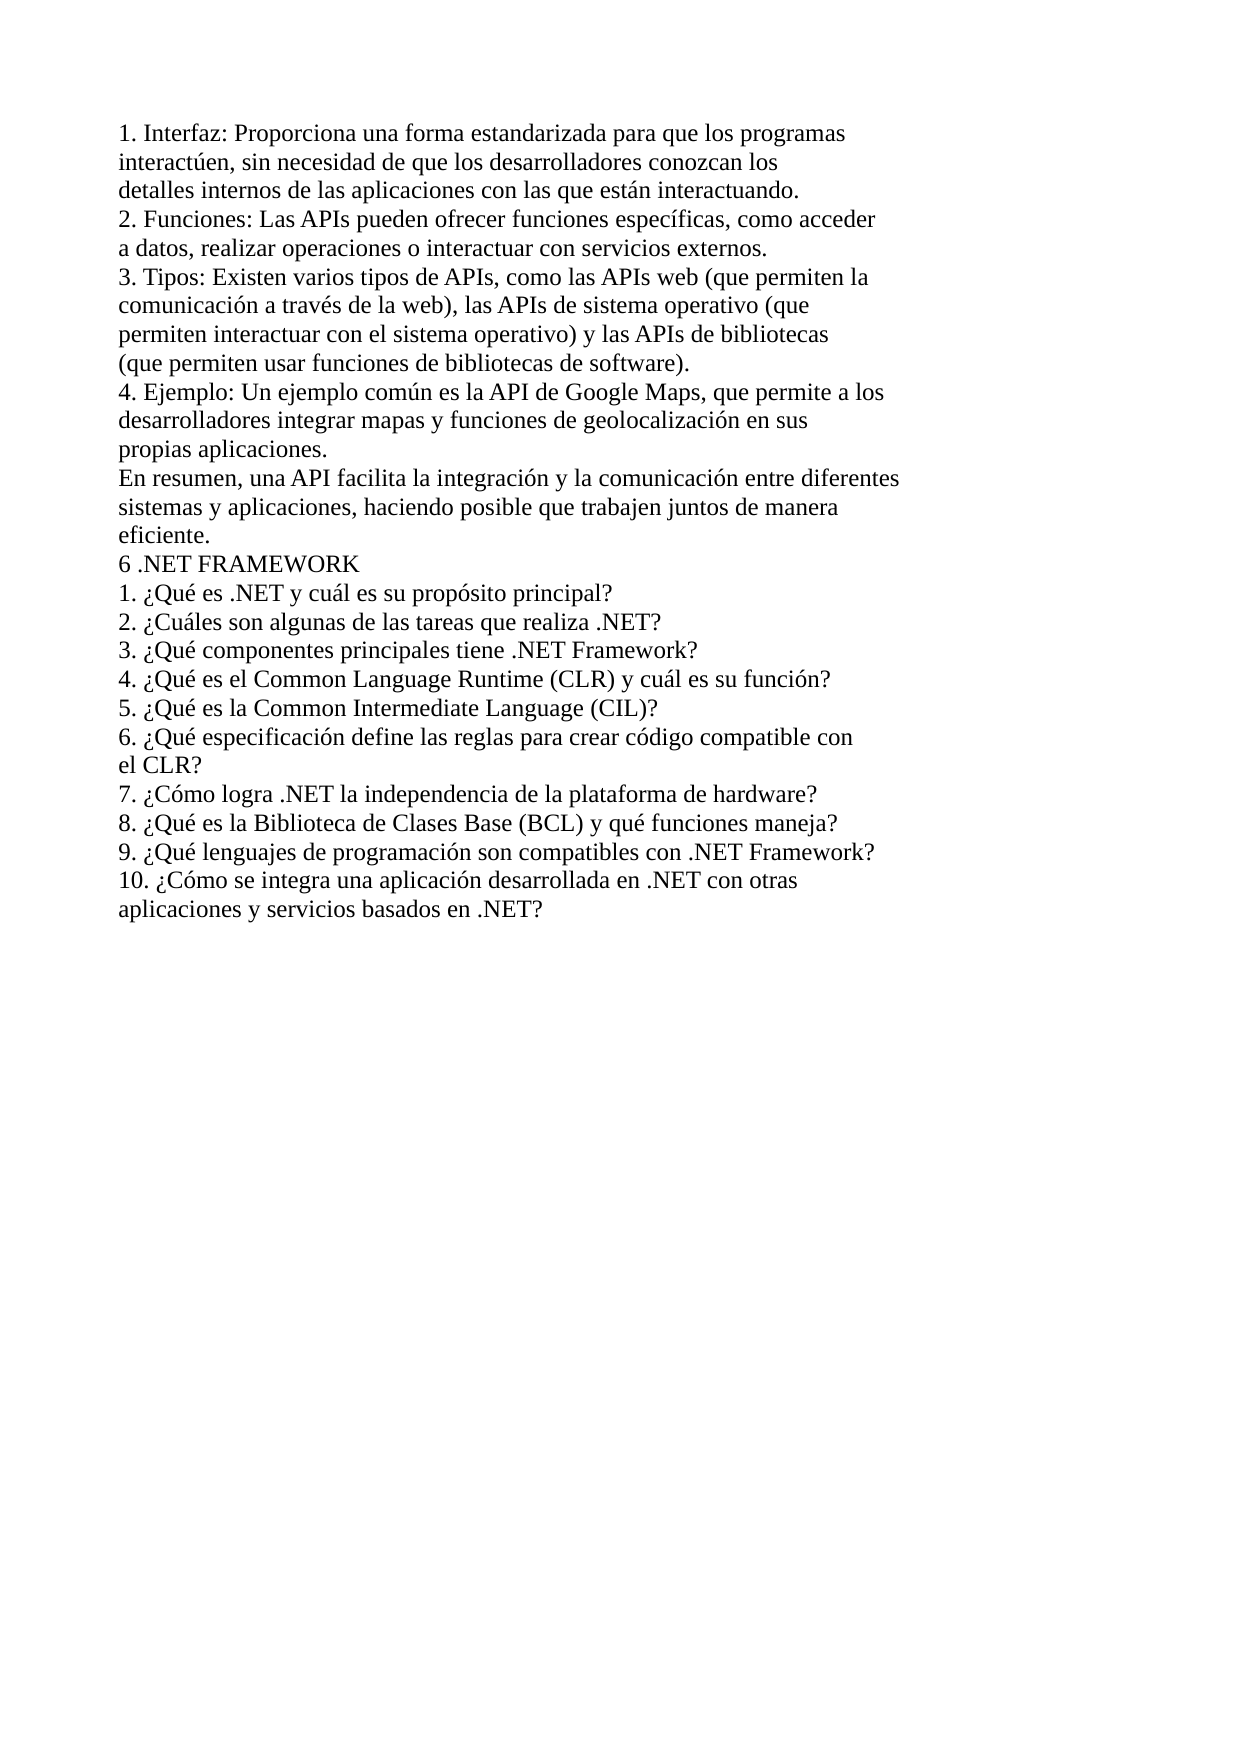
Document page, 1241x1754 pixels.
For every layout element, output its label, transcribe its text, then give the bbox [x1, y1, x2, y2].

text 2. Funciones: Las APIs pueden ofrecer funciones específicas, como acceder [118, 204, 1122, 233]
text 4. Ejemplo: Un ejemplo común es la API de Google Maps, que permite a los [118, 377, 1122, 406]
text 2. ¿Cuáles son algunas de las tareas que realiza .NET? [118, 607, 1122, 636]
text permiten interactuar con el sistema operativo) y las APIs de bibliotecas [118, 319, 1122, 348]
text el CLR? [118, 751, 1122, 779]
text 6 .NET FRAMEWORK [118, 549, 1122, 578]
text 3. Tipos: Existen varios tipos de APIs, como las APIs web (que permiten la [118, 262, 1122, 291]
text comunicación a través de la web), las APIs de sistema operativo (que [118, 291, 1122, 319]
text 1. ¿Qué es .NET y cuál es su propósito principal? [118, 578, 1122, 607]
text 7. ¿Cómo logra .NET la independencia de la plataforma de hardware? [118, 779, 1122, 808]
text 5. ¿Qué es la Common Intermediate Language (CIL)? [118, 693, 1122, 722]
text aplicaciones y servicios basados en .NET? [118, 894, 1122, 923]
text En resumen, una API facilita la integración y la comunicación entre diferentes [118, 463, 1122, 492]
text sistemas y aplicaciones, haciendo posible que trabajen juntos de manera [118, 492, 1122, 521]
text interactúen, sin necesidad de que los desarrolladores conozcan los [118, 147, 1122, 176]
text 6. ¿Qué especificación define las reglas para crear código compatible con [118, 722, 1122, 751]
text desarrolladores integrar mapas y funciones de geolocalización en sus [118, 406, 1122, 434]
text a datos, realizar operaciones o interactuar con servicios externos. [118, 233, 1122, 262]
text 8. ¿Qué es la Biblioteca de Clases Base (BCL) y qué funciones maneja? [118, 808, 1122, 837]
text (que permiten usar funciones de bibliotecas de software). [118, 348, 1122, 377]
text 1. Interfaz: Proporciona una forma estandarizada para que los programas [118, 118, 1122, 147]
text 10. ¿Cómo se integra una aplicación desarrollada en .NET con otras [118, 866, 1122, 894]
text propias aplicaciones. [118, 434, 1122, 463]
text 9. ¿Qué lenguajes de programación son compatibles con .NET Framework? [118, 837, 1122, 866]
text detalles internos de las aplicaciones con las que están interactuando. [118, 176, 1122, 204]
text 3. ¿Qué componentes principales tiene .NET Framework? [118, 636, 1122, 664]
text 4. ¿Qué es el Common Language Runtime (CLR) y cuál es su función? [118, 664, 1122, 693]
text eficiente. [118, 521, 1122, 549]
